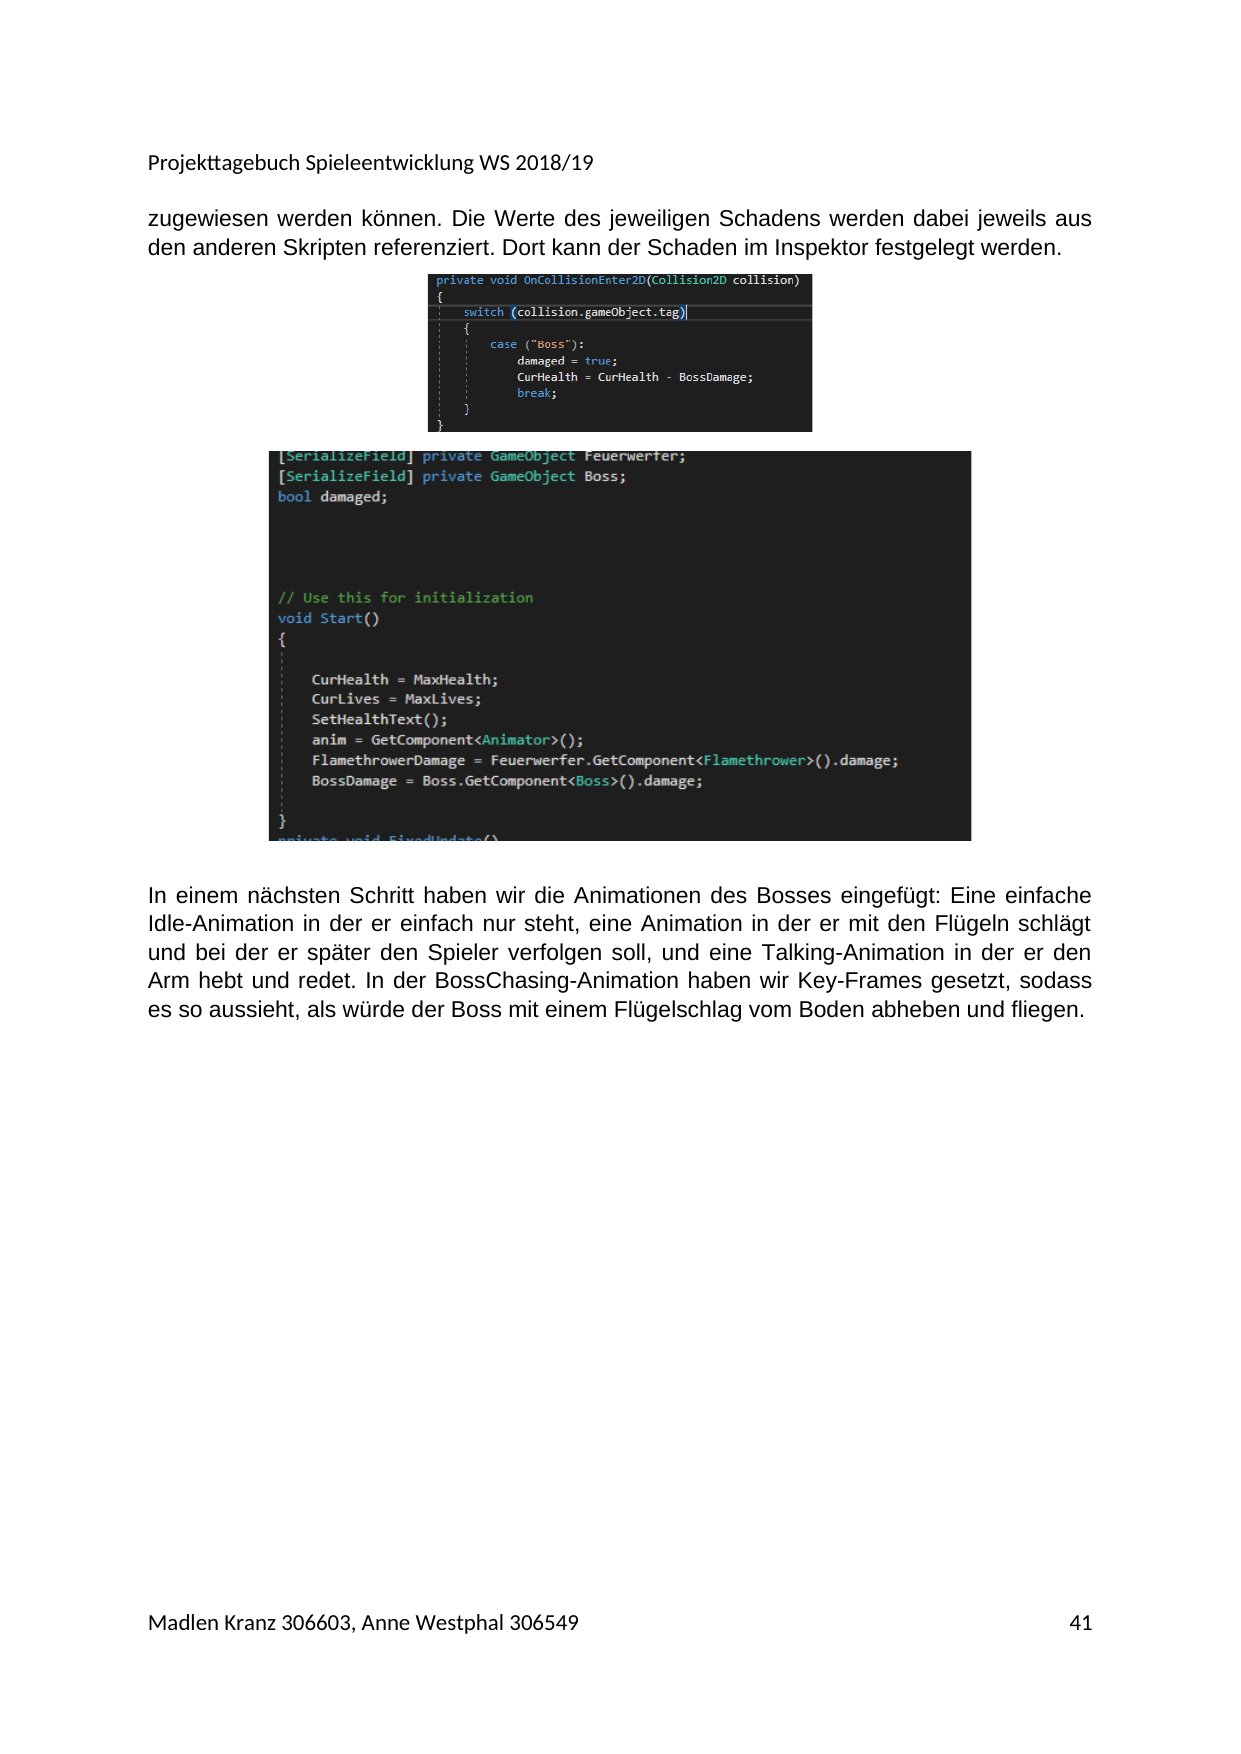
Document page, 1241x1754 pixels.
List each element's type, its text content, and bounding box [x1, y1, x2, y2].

text In einem nächsten Schritt haben wir die Animationen des Bosses eingefügt: Eine einfache Idle-Animation in der er einfach nur steht, eine Animation in der er mit den Flügeln schlägt und bei der er später den Spieler verfolgen soll, und eine Talking-Animation in der er den Arm hebt und redet. In der BossChasing-Animation haben wir Key-Frames gesetzt, sodass es so aussieht, als würde der Boss mit einem Flügelschlag vom Boden abheben und fliegen. [148, 882, 1093, 1022]
picture [427, 274, 813, 432]
picture [268, 451, 972, 841]
text zugewiesen werden können. Die Werte des jeweiligen Schadens werden dabei jeweils aus den anderen Skripten referenziert. Dort kann der Schaden im Inspektor festgelegt werden. [148, 205, 1093, 260]
